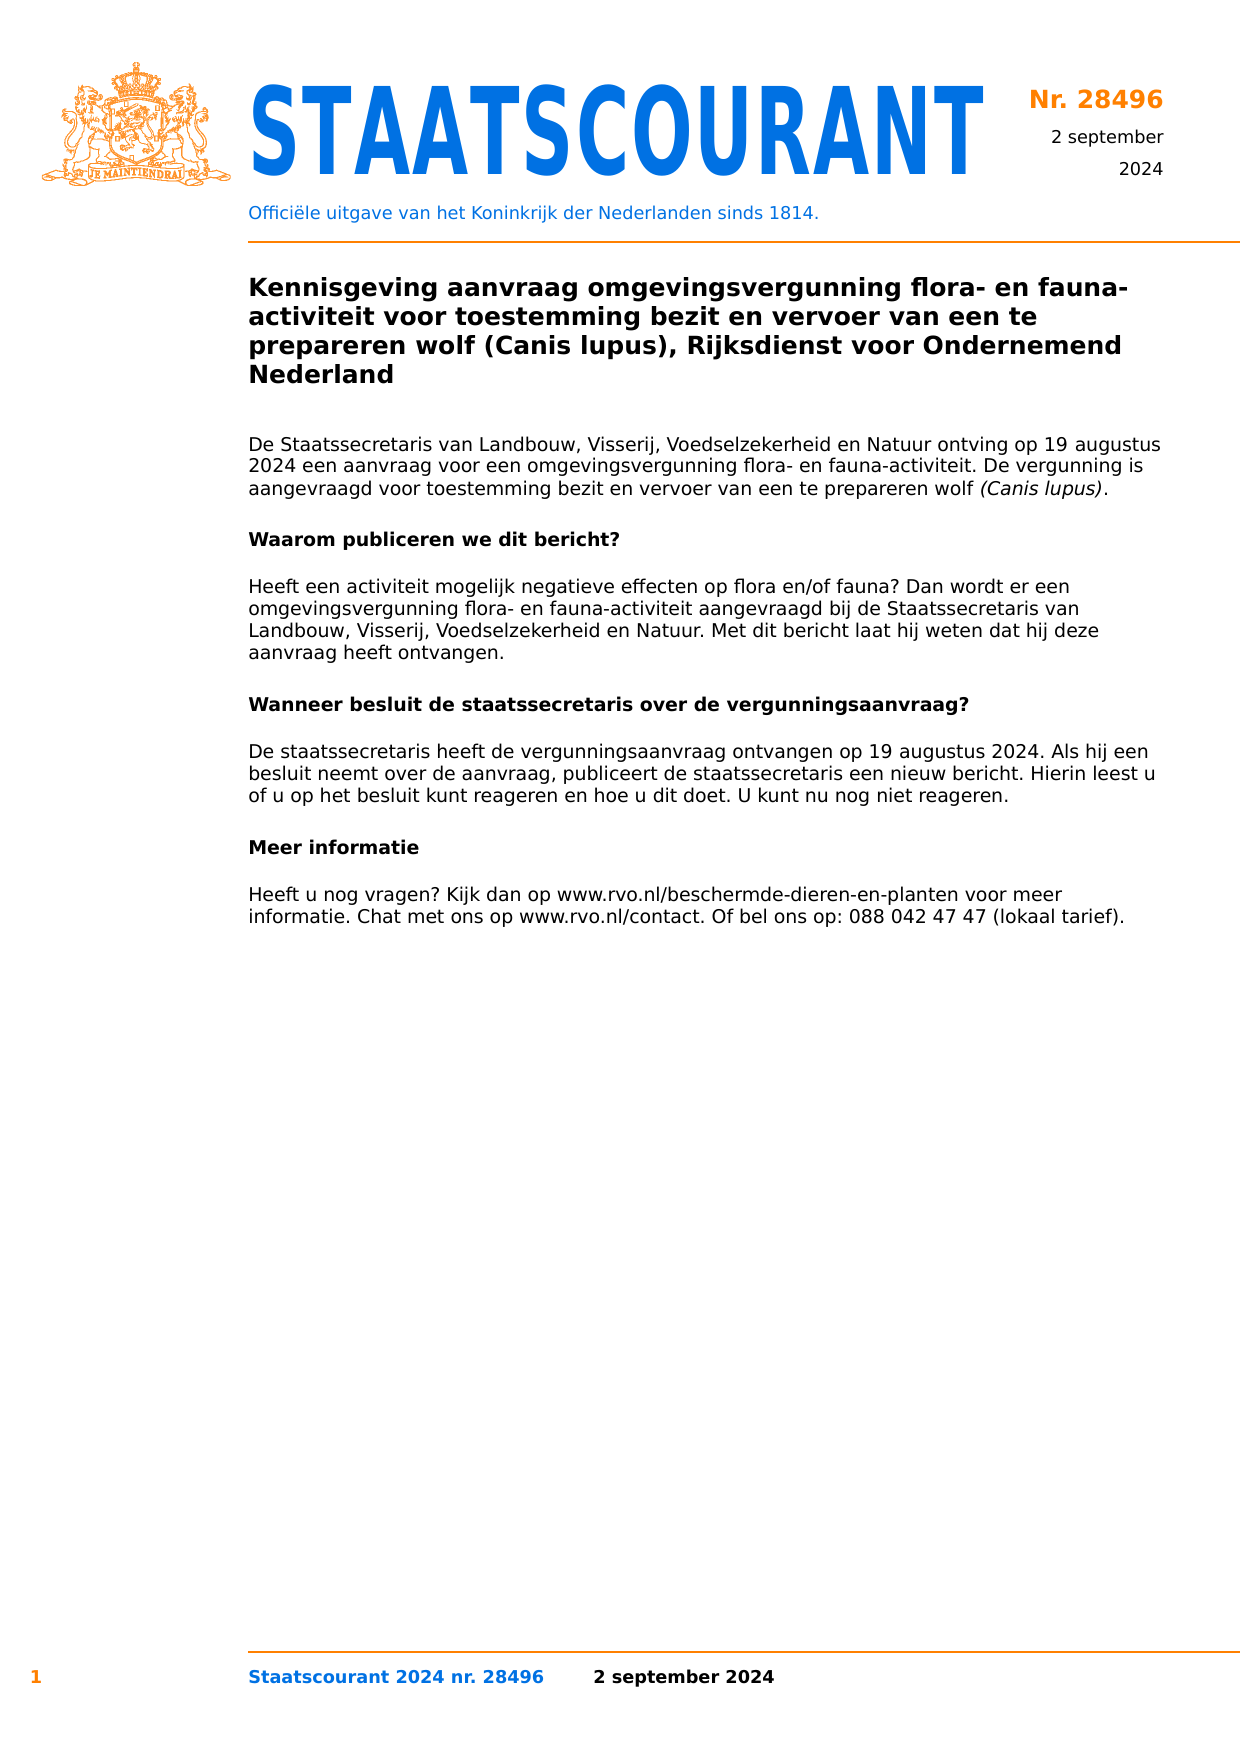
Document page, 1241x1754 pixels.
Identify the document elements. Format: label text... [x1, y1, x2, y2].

table_header Nr. 28496 [998, 62, 1240, 121]
table_header STAATSCOURANT [248, 62, 998, 203]
table_cell 2 september [998, 121, 1240, 153]
table_cell Officiële uitgave van het Koninkrijk der Nederlanden sinds 1814. [248, 203, 1240, 241]
subtitle Meer informatie [248, 837, 1163, 859]
table_header [25, 62, 248, 241]
subtitle Wanneer besluit de staatssecretaris over de vergunningsaanvraag? [248, 694, 1163, 716]
text De staatssecretaris heeft de vergunningsaanvraag ontvangen op 19 augustus 2024. Als hij een besluit neemt over de aanvraag, publiceert de staatssecretaris een nieuw bericht. Hierin leest u of u op het besluit kunt reageren en hoe u dit doet. U kunt nu nog niet reageren. [248, 741, 1163, 807]
text De Staatssecretaris van Landbouw, Visserij, Voedselzekerheid en Natuur ontving op 19 augustus 2024 een aanvraag voor een omgevingsvergunning flora- en fauna-activiteit. De vergunning is aangevraagd voor toestemming bezit en vervoer van een te prepareren wolf (Canis lupus). [248, 433, 1163, 499]
picture [41, 62, 231, 186]
subtitle Waarom publiceren we dit bericht? [248, 529, 1163, 551]
text Heeft een activiteit mogelijk negatieve effecten op flora en/of fauna? Dan wordt er een omgevingsvergunning flora- en fauna-activiteit aangevraagd bij de Staatssecretaris van Landbouw, Visserij, Voedselzekerheid en Natuur. Met dit bericht laat hij weten dat hij deze aanvraag heeft ontvangen. [248, 576, 1163, 664]
table_cell 2024 [998, 153, 1240, 203]
subtitle Kennisgeving aanvraag omgevingsvergunning flora- en fauna-activiteit voor toestemming bezit en vervoer van een te prepareren wolf (Canis lupus), Rijksdienst voor Ondernemend Nederland [248, 273, 1163, 390]
text Heeft u nog vragen? Kijk dan op www.rvo.nl/beschermde-dieren-en-planten voor meer informatie. Chat met ons op www.rvo.nl/contact. Of bel ons op: 088 042 47 47 (lokaal tarief). [248, 884, 1163, 928]
